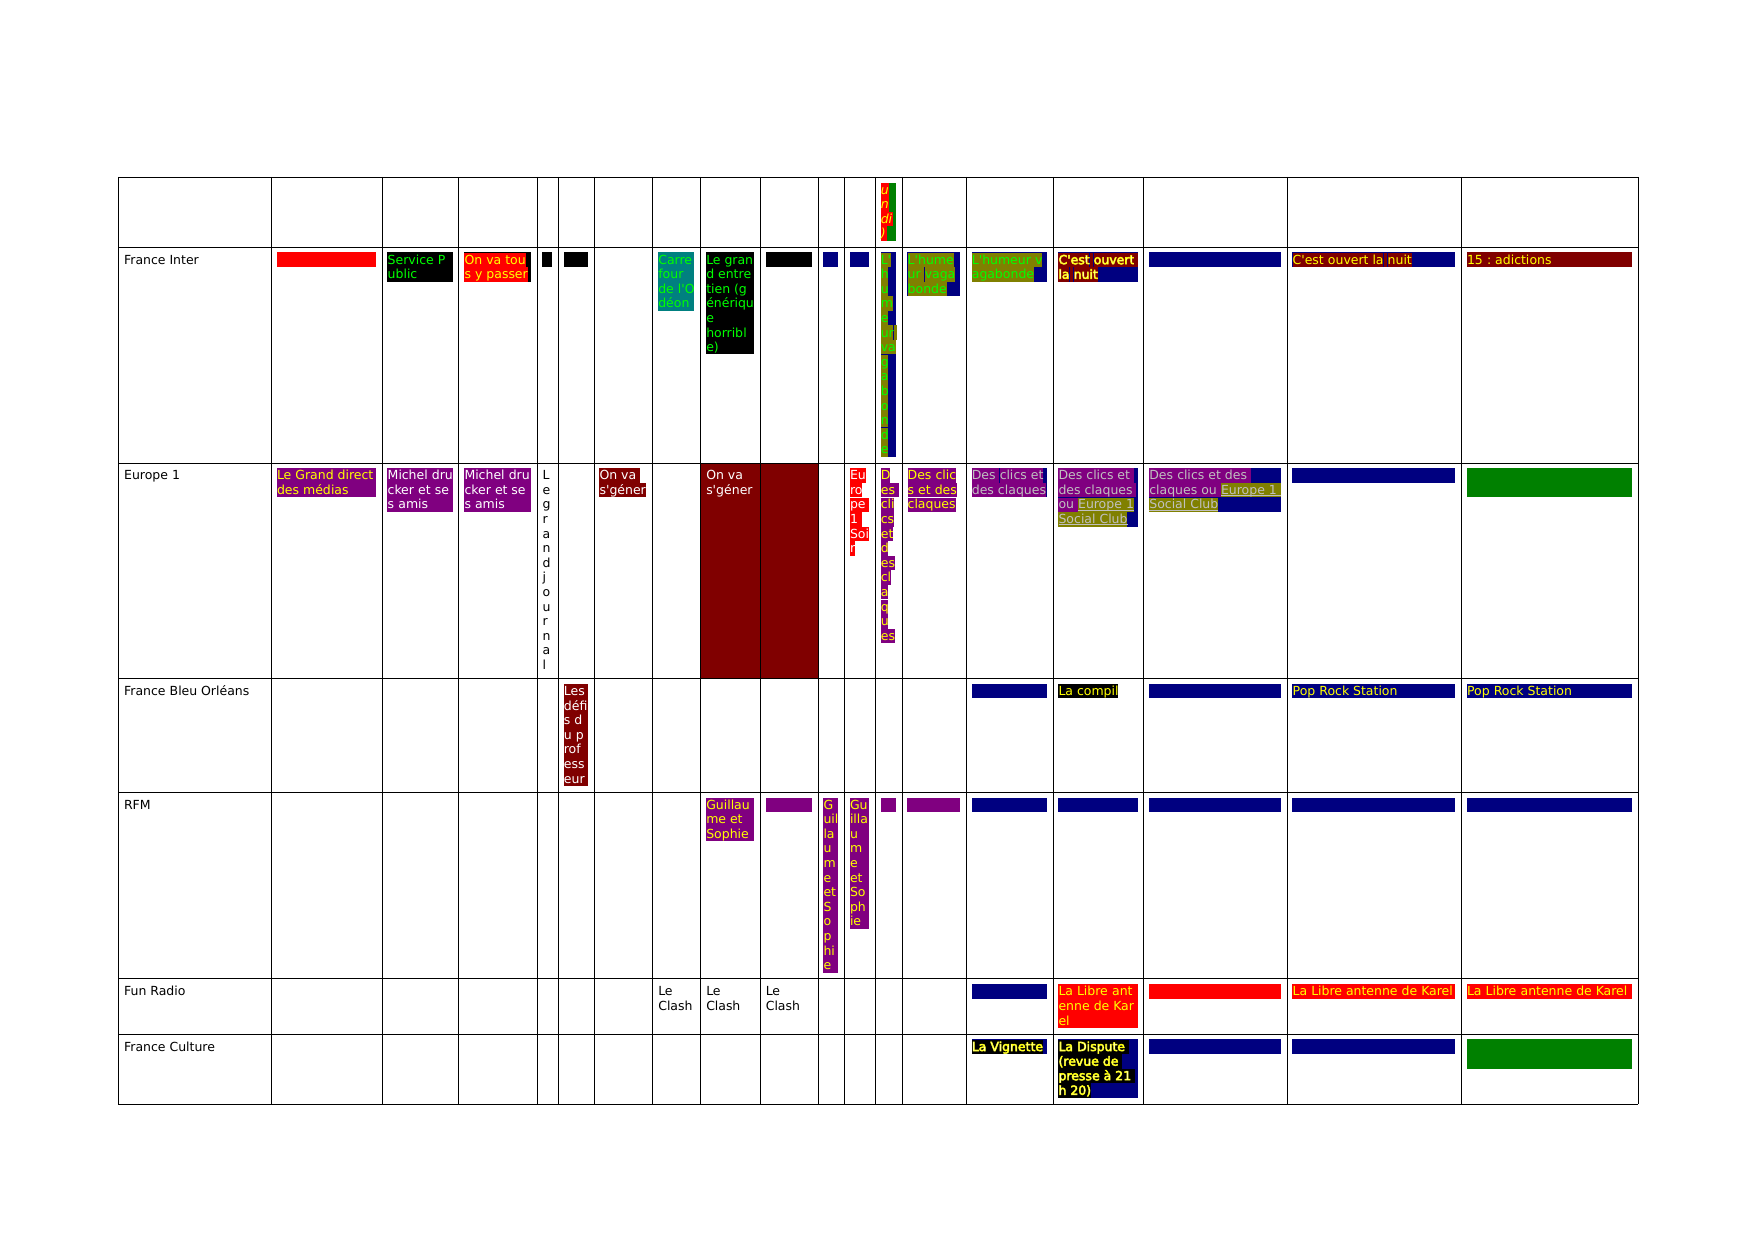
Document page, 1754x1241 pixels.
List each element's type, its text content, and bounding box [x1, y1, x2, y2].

table_cell [845, 178, 875, 247]
table_cell Les défis du professeur [559, 679, 594, 792]
table_cell La Vignette [967, 1035, 1053, 1103]
table_cell [903, 178, 966, 247]
table_cell [1144, 793, 1287, 978]
table_cell [538, 679, 558, 792]
table_cell Le Clash [653, 979, 700, 1034]
table_cell [876, 979, 902, 1034]
table_cell Service Public [383, 248, 458, 462]
table_cell [819, 464, 844, 678]
table_cell [1144, 979, 1287, 1034]
table_cell Fun Radio [119, 979, 271, 1034]
table_cell Le grand journal [538, 464, 558, 678]
table_cell [1462, 178, 1638, 247]
table_cell [383, 178, 458, 247]
table_cell [761, 1035, 818, 1103]
table_cell [1462, 793, 1638, 978]
table_cell Guillaume et Sophie [819, 793, 844, 978]
table_cell [559, 793, 594, 978]
table_cell [1288, 178, 1461, 247]
table_cell [538, 793, 558, 978]
table_cell [383, 1035, 458, 1103]
table_cell [459, 979, 537, 1034]
table_cell [653, 1035, 700, 1103]
table_cell [272, 1035, 382, 1103]
table_cell [903, 679, 966, 792]
table_cell Le Clash [701, 979, 760, 1034]
table_cell [595, 178, 652, 247]
table_cell [653, 679, 700, 792]
table_cell [595, 793, 652, 978]
table_cell [819, 1035, 844, 1103]
table_cell Michel drucker et ses amis [459, 464, 537, 678]
table_cell RFM [119, 793, 271, 978]
table_cell Europe 1 soir [845, 464, 875, 678]
table_cell [967, 793, 1053, 978]
table_cell C'est ouvert la nuit [1054, 248, 1143, 462]
table_cell On va tous y passer [459, 248, 537, 462]
table_cell Des clics et des claques [876, 464, 902, 678]
table_cell [559, 979, 594, 1034]
table_cell [967, 178, 1053, 247]
table_cell Guillaume et Sophie [701, 793, 760, 978]
table_cell On va s'géner [595, 464, 652, 678]
table_cell [653, 793, 700, 978]
table_cell [876, 679, 902, 792]
table_cell [538, 178, 558, 247]
table_cell [459, 178, 537, 247]
table_cell [761, 793, 818, 978]
table_cell [595, 679, 652, 792]
table_cell La Libre antenne de Karel [1054, 979, 1143, 1034]
table_cell France Culture [119, 1035, 271, 1103]
table_cell [383, 979, 458, 1034]
table_cell [459, 679, 537, 792]
table_cell [595, 248, 652, 462]
table_cell Le Clash [761, 979, 818, 1034]
table_cell [272, 248, 382, 462]
table_cell L'humeur vagabonde [876, 248, 902, 462]
table_cell L'humeur vagabonde [903, 248, 966, 462]
table_cell Carrefour de l'Odéon [653, 248, 700, 462]
table_cell C'est ouvert la nuit [1288, 248, 1461, 462]
table_cell [459, 793, 537, 978]
table_cell [1288, 793, 1461, 978]
table_cell L'humeur vagabonde [967, 248, 1053, 462]
table_cell Des clics et des claques [903, 464, 966, 678]
table_cell [761, 679, 818, 792]
table_cell [876, 793, 902, 978]
table_cell [903, 1035, 966, 1103]
table_cell [967, 979, 1053, 1034]
table_cell undi) [876, 178, 902, 247]
table_cell La Libre antenne de Karel [1288, 979, 1461, 1034]
table_cell [653, 464, 700, 678]
table_cell [819, 178, 844, 247]
table_cell Guillaume et Sophie [845, 793, 875, 978]
table_cell [383, 793, 458, 978]
table_cell La Libre antenne de Karel [1462, 979, 1638, 1034]
table_cell Europe 1 [119, 464, 271, 678]
table_cell La Dispute (revue de presse à 21 h 20) [1054, 1035, 1143, 1103]
table_cell [761, 178, 818, 247]
table_cell [1288, 1035, 1461, 1103]
table_cell [1144, 178, 1287, 247]
table_cell [845, 248, 875, 462]
table_cell [1462, 1035, 1638, 1103]
table_cell [272, 979, 382, 1034]
table_cell [459, 1035, 537, 1103]
table_cell [1144, 248, 1287, 462]
table_cell 15 : adictions [1462, 248, 1638, 462]
table_cell France Bleu Orléans [119, 679, 271, 792]
table_cell [595, 1035, 652, 1103]
table_cell [559, 464, 594, 678]
table_cell [595, 979, 652, 1034]
table_cell Des clics et des claques [967, 464, 1053, 678]
table_cell [538, 1035, 558, 1103]
table_cell [272, 178, 382, 247]
table_cell [903, 793, 966, 978]
table_cell [653, 178, 700, 247]
table_cell [559, 248, 594, 462]
table_cell [819, 679, 844, 792]
table_cell [538, 979, 558, 1034]
table_cell Le grand entretien (générique horrible) [701, 248, 760, 462]
table_cell [1144, 679, 1287, 792]
table_cell Le Grand direct des médias [272, 464, 382, 678]
table_cell [272, 793, 382, 978]
table_cell [383, 679, 458, 792]
table_cell [845, 679, 875, 792]
table_cell [119, 178, 271, 247]
table_cell [1144, 1035, 1287, 1103]
table_cell Des clics et des claques ou Europe 1 Social Club [1054, 464, 1143, 678]
table_cell [701, 1035, 760, 1103]
table_cell [819, 979, 844, 1034]
table_cell Pop Rock Station [1462, 679, 1638, 792]
table_cell [1462, 464, 1638, 678]
table_cell [903, 979, 966, 1034]
table_cell [819, 248, 844, 462]
table_cell Pop Rock Station [1288, 679, 1461, 792]
table_cell [1054, 793, 1143, 978]
table_cell France Inter [119, 248, 271, 462]
table_cell Des clics et des claques ou Europe 1 Social Club [1144, 464, 1287, 678]
table_cell [845, 979, 875, 1034]
table_cell [967, 679, 1053, 792]
table_cell [559, 1035, 594, 1103]
table_cell [272, 679, 382, 792]
table_cell [1054, 178, 1143, 247]
table_cell [538, 248, 558, 462]
table_cell Michel drucker et ses amis [383, 464, 458, 678]
table_cell [701, 679, 760, 792]
table_cell [761, 464, 818, 678]
table_cell [876, 1035, 902, 1103]
table_cell [701, 178, 760, 247]
table_cell [761, 248, 818, 462]
table_cell On va s'géner [701, 464, 760, 678]
table_cell [559, 178, 594, 247]
table_cell [845, 1035, 875, 1103]
table_cell [1288, 464, 1461, 678]
table_cell La compil [1054, 679, 1143, 792]
